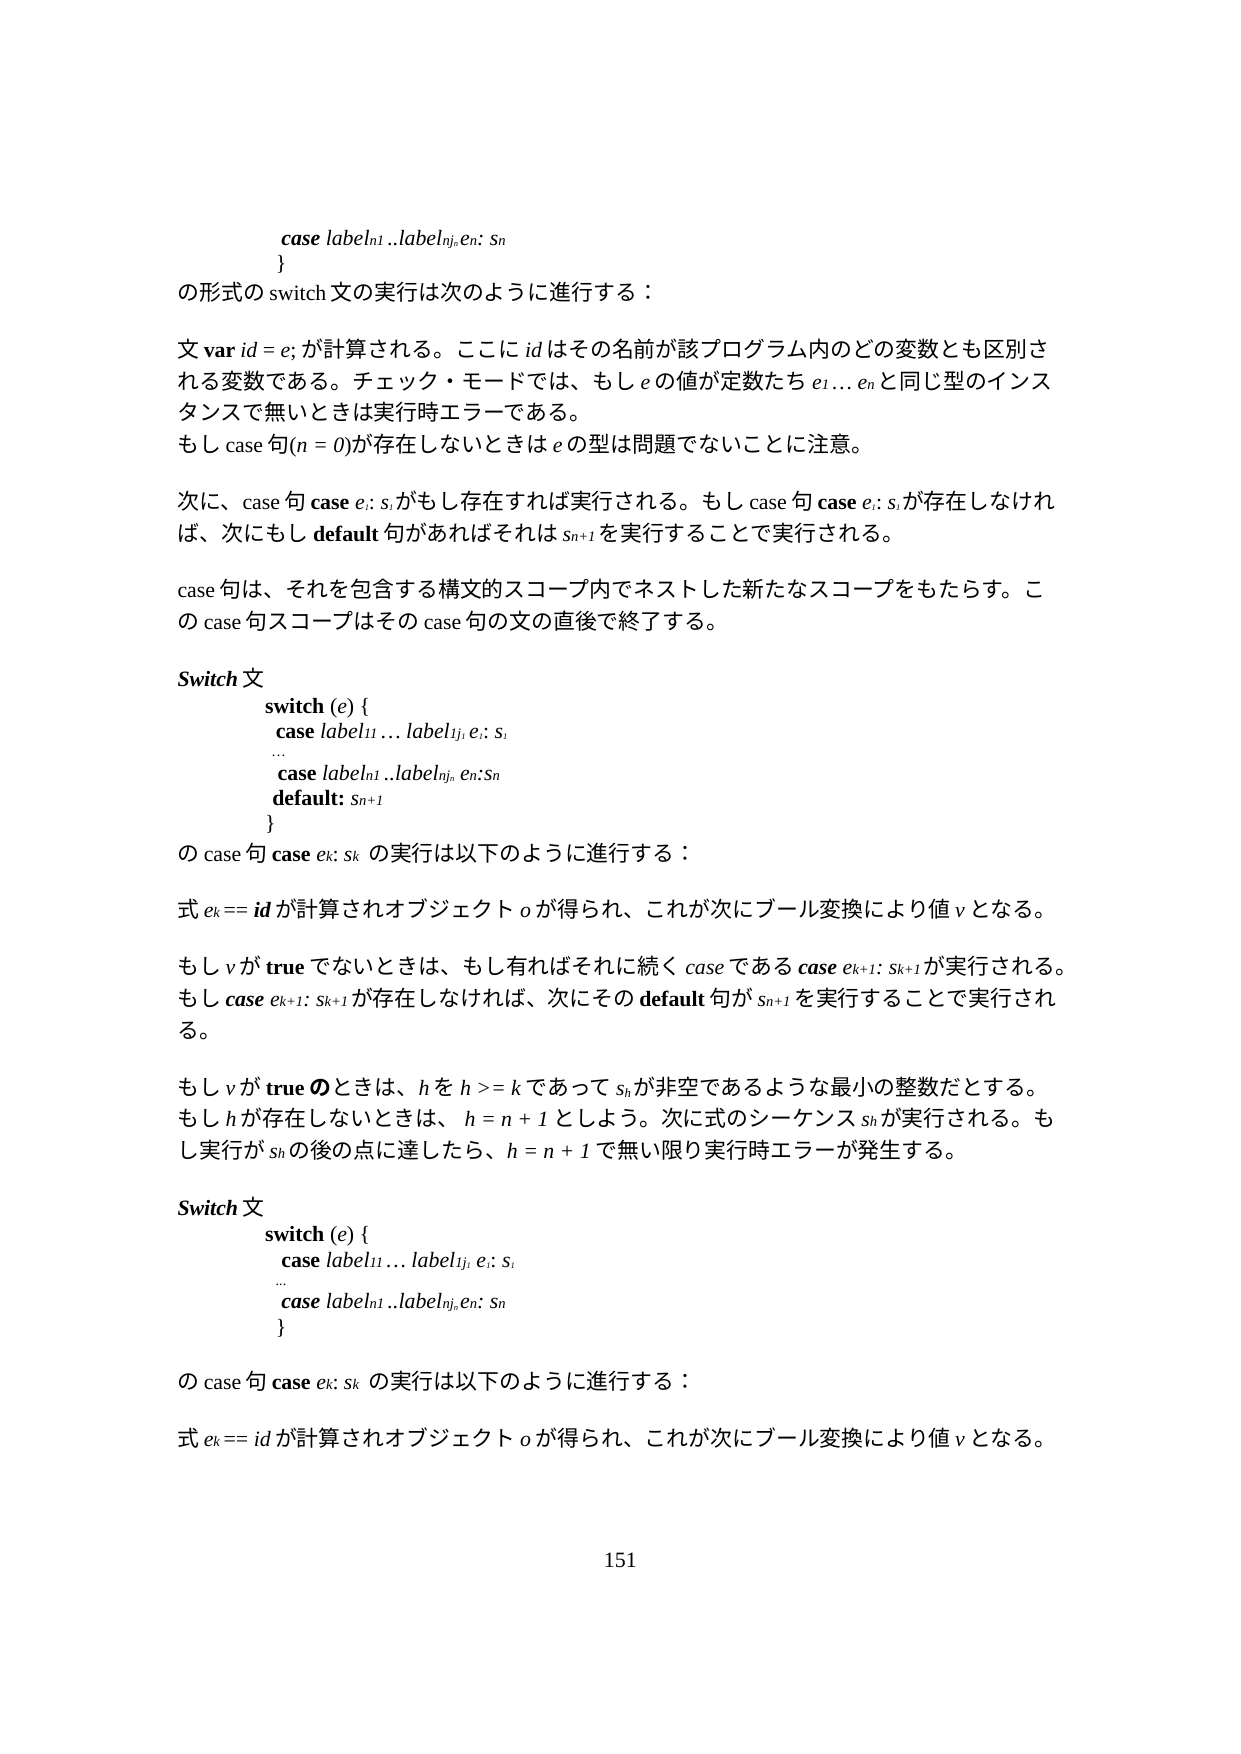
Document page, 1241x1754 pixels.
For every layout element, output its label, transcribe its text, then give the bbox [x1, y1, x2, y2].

text のcase句case ek: sk の実行は以下のように進行する： [177, 836, 1063, 867]
text switch (e) { [265, 1221, 1063, 1247]
text のcase句case ek: sk の実行は以下のように進行する： [177, 1364, 1063, 1396]
text 次に、case句case e1: s1がもし存在すれば実行される。もしcase句case e1: s1が存在しなければ、次にもしdefault句があればそれはsn+1を実行することで実行される。 [177, 484, 1063, 547]
text case句は、それを包含する構文的スコープ内でネストした新たなスコープをもたらす。このcase句スコープはそのcase句の文の直後で終了する。 [177, 572, 1063, 636]
text もしcase句(n = 0)が存在しないときはeの型は問題でないことに注意。 [177, 427, 1063, 459]
text case labeln1 ..labelnjn en:sn [265, 760, 1063, 785]
text default: sn+1 [265, 785, 1063, 810]
text 文var id = e; が計算される。ここにidはその名前が該プログラム内のどの変数とも区別される変数である。チェック・モードでは、もしeの値が定数たちe1 … enと同じ型のインスタンスで無いときは実行時エラーである。 [177, 332, 1063, 427]
text case labeln1 ..labelnjn en: sn [265, 225, 1063, 250]
text switch (e) { [265, 693, 1063, 718]
text もしvがtrueでないときは、もし有ればそれに続くcaseであるcase ek+1: sk+1が実行される。もしcase ek+1: sk+1が存在しなければ、次にそのdefault句がsn+1 を実行することで実行される。 [177, 949, 1063, 1044]
text } [265, 810, 1063, 836]
text case labeln1 ..labelnjn en: sn [265, 1288, 1063, 1314]
text Switch文 [177, 1190, 1063, 1221]
text case label11 … label1j1 e1: s1 [265, 718, 1063, 743]
text } [265, 1314, 1063, 1339]
text … [265, 743, 1063, 760]
text の形式のswitch文の実行は次のように進行する： [177, 275, 1063, 307]
text } [265, 250, 1063, 275]
text Switch文 [177, 661, 1063, 693]
text もしvがtrueのときは、hをh >= kであってshが非空であるような最小の整数だとする。もしhが存在しないときは、 h = n + 1としよう。次に式のシーケンスshが実行される。もし実行がshの後の点に達したら、h = n + 1で無い限り実行時エラーが発生する。 [177, 1069, 1063, 1164]
text case label11 … label1j1 e1: s1 [265, 1247, 1063, 1272]
text 式ek == idが計算されオブジェクトoが得られ、これが次にブール変換により値vとなる。 [177, 892, 1063, 924]
text ... [265, 1272, 1063, 1288]
text 式ek == idが計算されオブジェクトoが得られ、これが次にブール変換により値vとなる。 [177, 1421, 1063, 1453]
